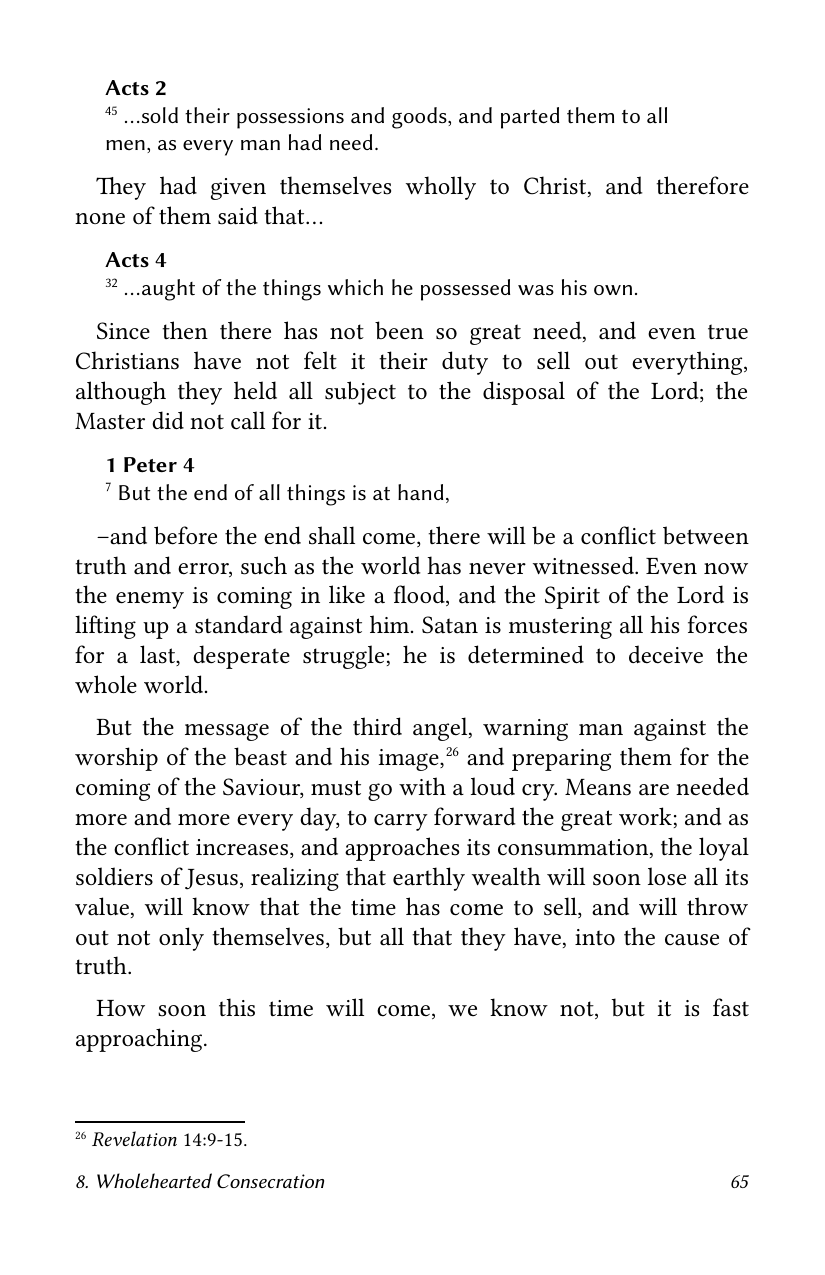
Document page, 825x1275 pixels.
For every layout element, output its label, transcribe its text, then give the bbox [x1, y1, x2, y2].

text Acts 2 [105, 75, 750, 101]
text 1 Peter 4 [105, 452, 750, 478]
text How soon this time will come, we know not, but it is fast approaching. [75, 994, 750, 1053]
text –and before the end shall come, there will be a conflict between truth and error, such as the world has never witnessed. Even now the enemy is coming in like a flood, and the Spirit of the Lord is lifting up a standard against him. Satan is mustering all his forces for a last, desperate struggle; he is determined to deceive the whole world. [75, 522, 750, 700]
text Since then there has not been so great need, and even true Christians have not felt it their duty to sell out everything, although they held all subject to the disposal of the Lord; the Master did not call for it. [75, 317, 750, 435]
text 7 But the end of all things is at hand, [105, 479, 720, 506]
text They had given themselves wholly to Christ, and therefore none of them said that... [75, 172, 750, 231]
text 45 ...sold their possessions and goods, and parted them to all men, as every man had need. [105, 103, 720, 156]
text Revelation 14:9-15. [75, 1128, 750, 1152]
text But the message of the third angel, warning man against the worship of the beast and his image, and preparing them for the coming of the Saviour, must go with a loud cry. Means are needed more and more every day, to carry forward the great work; and as the conflict increases, and approaches its consummation, the loyal soldiers of Jesus, realizing that earthly wealth will soon lose all its value, will know that the time has come to sell, and will throw out not only themselves, but all that they have, into the cause of truth. [75, 713, 750, 981]
text Acts 4 [105, 247, 750, 273]
text 32 ...aught of the things which he possessed was his own. [105, 275, 720, 301]
